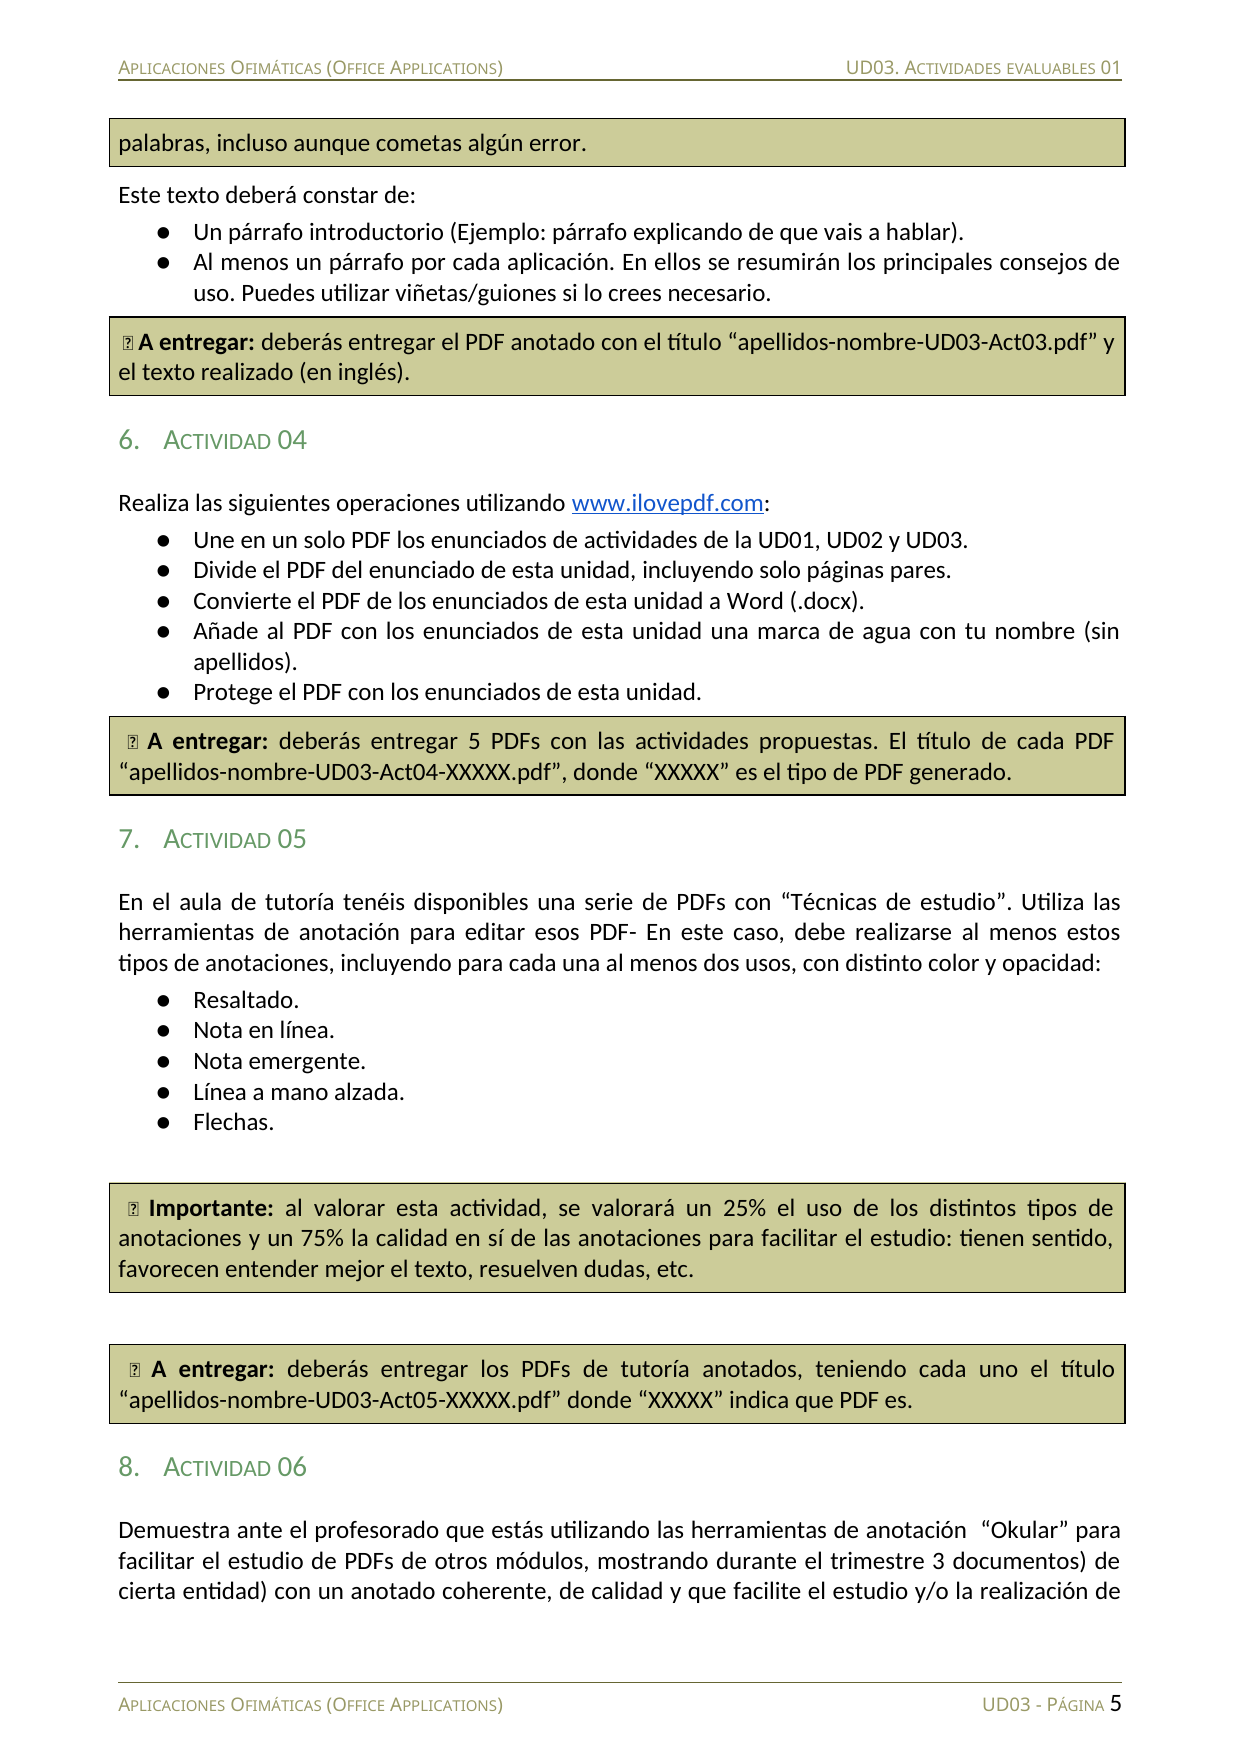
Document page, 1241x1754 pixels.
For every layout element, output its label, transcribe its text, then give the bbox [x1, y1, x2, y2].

list Protege el PDF con los enunciados de esta unidad. [156, 676, 1122, 707]
subtitle Actividad 06 [118, 1448, 1122, 1484]
list Flechas. [156, 1106, 1122, 1137]
text 📕 A entregar: deberás entregar los PDFs de tutoría anotados, teniendo cada uno el título “apellidos-nombre-UD03-Act05-XXXXX.pdf” donde “XXXXX” indica que PDF es. [110, 1345, 1124, 1423]
text 📕 A entregar: deberás entregar el PDF anotado con el título “apellidos-nombre-UD03-Act03.pdf” y el texto realizado (en inglés). [110, 318, 1124, 395]
subtitle Actividad 04 [118, 421, 1122, 457]
list Divide el PDF del enunciado de esta unidad, incluyendo solo páginas pares. [156, 554, 1122, 585]
subtitle Actividad 05 [118, 820, 1122, 856]
list Une en un solo PDF los enunciados de actividades de la UD01, UD02 y UD03. [156, 524, 1122, 554]
list Nota en línea. [156, 1014, 1122, 1045]
text Este texto deberá constar de: [118, 179, 1122, 209]
text Demuestra ante el profesorado que estás utilizando las herramientas de anotación “Okular” para facilitar el estudio de PDFs de otros módulos, mostrando durante el trimestre 3 documentos) de cierta entidad) con un anotado coherente, de calidad y que facilite el estudio y/o la realización de [118, 1514, 1122, 1606]
list Línea a mano alzada. [156, 1076, 1122, 1106]
text Realiza las siguientes operaciones utilizando www.ilovepdf.com: [118, 487, 1122, 517]
text En el aula de tutoría tenéis disponibles una serie de PDFs con “Técnicas de estudio”. Utiliza las herramientas de anotación para editar esos PDF- En este caso, debe realizarse al menos estos tipos de anotaciones, incluyendo para cada una al menos dos usos, con distinto color y opacidad: [118, 886, 1122, 978]
list Convierte el PDF de los enunciados de esta unidad a Word (.docx). [156, 585, 1122, 615]
text 📕 A entregar: deberás entregar 5 PDFs con las actividades propuestas. El título de cada PDF “apellidos-nombre-UD03-Act04-XXXXX.pdf”, donde “XXXXX” es el tipo de PDF generado. [110, 717, 1124, 794]
list Añade al PDF con los enunciados de esta unidad una marca de agua con tu nombre (sin apellidos). [156, 615, 1122, 676]
list Un párrafo introductorio (Ejemplo: párrafo explicando de que vais a hablar). [156, 216, 1122, 247]
list Nota emergente. [156, 1045, 1122, 1076]
text palabras, incluso aunque cometas algún error. [110, 119, 1124, 166]
list Resaltado. [156, 984, 1122, 1014]
text 📖 Importante: al valorar esta actividad, se valorará un 25% el uso de los distintos tipos de anotaciones y un 75% la calidad en sí de las anotaciones para facilitar el estudio: tienen sentido, favorecen entender mejor el texto, resuelven dudas, etc. [110, 1184, 1124, 1292]
list Al menos un párrafo por cada aplicación. En ellos se resumirán los principales consejos de uso. Puedes utilizar viñetas/guiones si lo crees necesario. [156, 247, 1122, 308]
